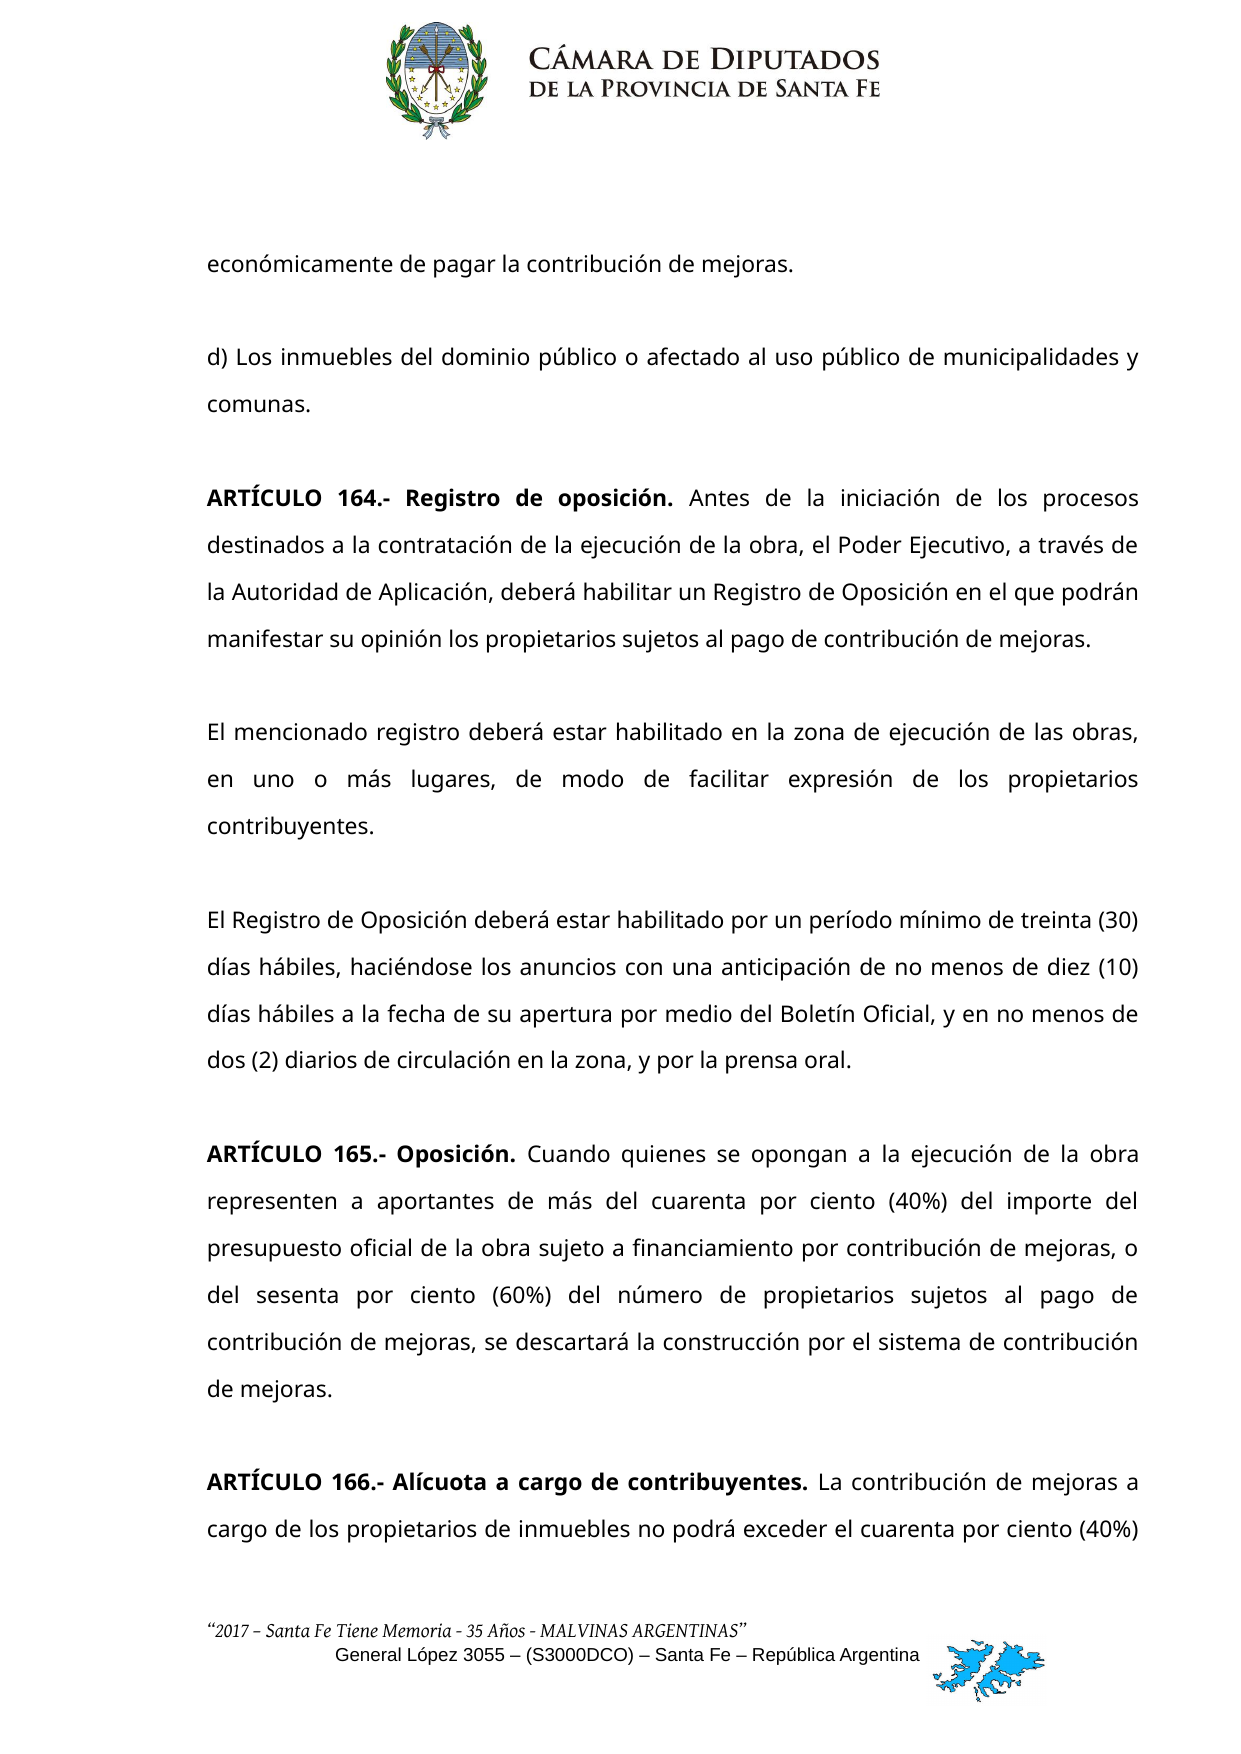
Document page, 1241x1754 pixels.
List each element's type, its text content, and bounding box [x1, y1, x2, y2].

text d) Los inmuebles del dominio público o afectado al uso público de municipalidades y comunas. [207, 341, 1140, 419]
text El Registro de Oposición deberá estar habilitado por un período mínimo de treinta (30) días hábiles, haciéndose los anuncios con una anticipación de no menos de diez (10) días hábiles a la fecha de su apertura por medio del Boletín Oficial, y en no menos de dos (2) diarios de circulación en la zona, y por la prensa oral. [207, 904, 1140, 1076]
text ARTÍCULO 165.- Oposición. Cuando quienes se opongan a la ejecución de la obra representen a aportantes de más del cuarenta por ciento (40%) del importe del presupuesto oficial de la obra sujeto a financiamiento por contribución de mejoras, o del sesenta por ciento (60%) del número de propietarios sujetos al pago de contribución de mejoras, se descartará la construcción por el sistema de contribución de mejoras. [207, 1138, 1140, 1404]
text El mencionado registro deberá estar habilitado en la zona de ejecución de las obras, en uno o más lugares, de modo de facilitar expresión de los propietarios contribuyentes. [207, 716, 1140, 841]
text ARTÍCULO 166.- Alícuota a cargo de contribuyentes. La contribución de mejoras a cargo de los propietarios de inmuebles no podrá exceder el cuarenta por ciento (40%) [207, 1466, 1140, 1544]
picture [386, 22, 880, 144]
text económicamente de pagar la contribución de mejoras. [207, 247, 1140, 279]
text ARTÍCULO 164.- Registro de oposición. Antes de la iniciación de los procesos destinados a la contratación de la ejecución de la obra, el Poder Ejecutivo, a través de la Autoridad de Aplicación, deberá habilitar un Registro de Oposición en el que podrán manifestar su opinión los propietarios sujetos al pago de contribución de mejoras. [207, 482, 1140, 654]
picture [926, 1634, 1048, 1706]
